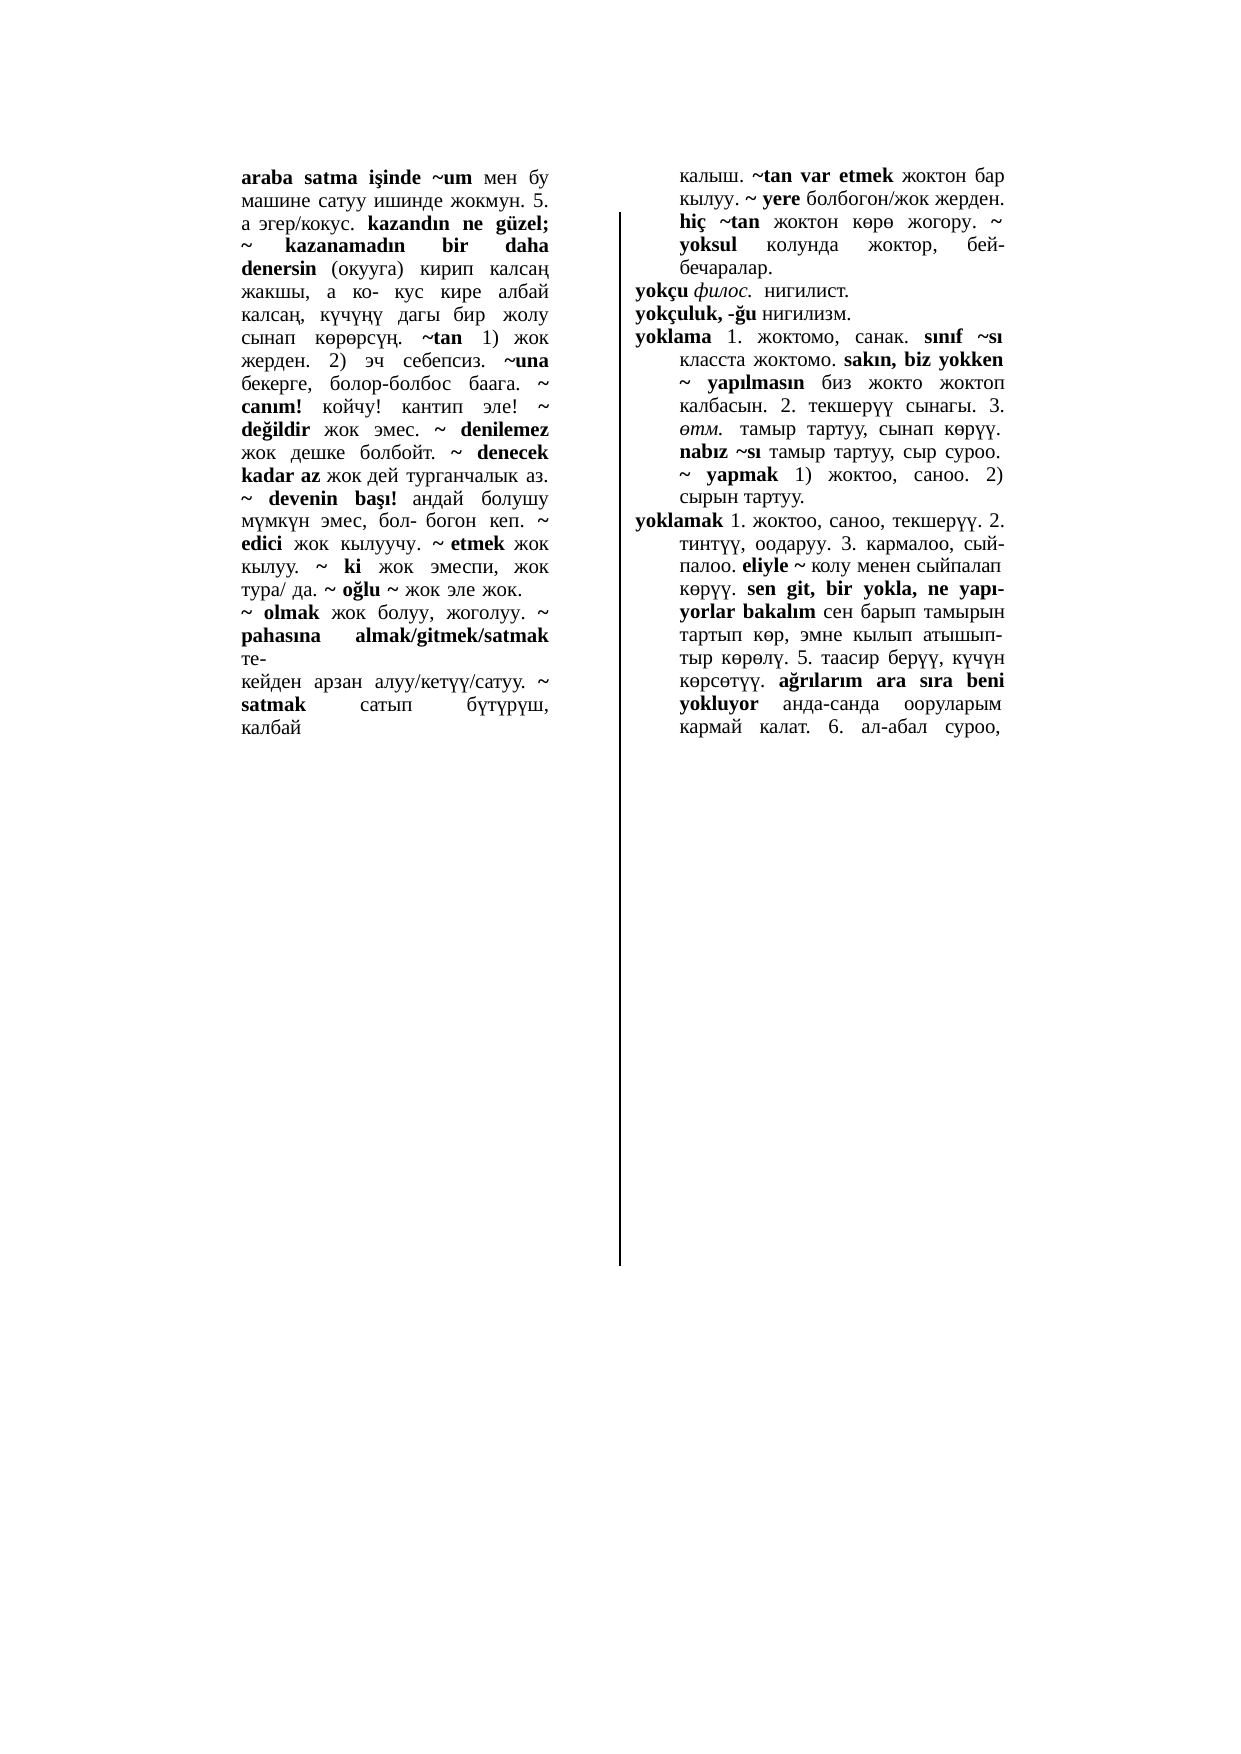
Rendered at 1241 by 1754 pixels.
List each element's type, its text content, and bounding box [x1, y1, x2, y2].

text ~ olmak жок болуу, жоголуу. ~ pahasına almak/gitmek/satmak те- [241, 601, 549, 670]
text yoksul колунда жоктор, бей- бечаралар. [679, 233, 1005, 279]
text araba satma işinde ~um мен бу машине сатуу ишинде жокмун. 5. а эгер/кокус. kazandın ne güzel; ~ kazanamadın bir daha denersin (окууга) кирип калсаң жакшы, а ко- кус кире албай калсаң, күчүңү дагы бир жолу сынап көрөрсүң. ~tan 1) жок жерден. 2) эч себепсиз. ~una бекерге, болор-болбос баага. ~ canım! койчу! кантип эле! ~ değildir жок эмес. ~ denilemez жок дешке болбойт. ~ denecek kadar az жок дей турганчалык аз. ~ devenin başı! андай болушу мүмкүн эмес, бол- богон кеп. ~ edici жок кылуучу. ~ etmek жок кылуу. ~ ki жок эмеспи, жок тура/ да. ~ oğlu ~ жок эле жок. [241, 164, 549, 601]
text тыр көрөлү. 5. таасир берүү, күчүн көрсөтүү. ağrılarım ara sıra beni yokluyor анда-санда ооруларым [679, 646, 1005, 715]
text сырын тартуу. [679, 486, 808, 508]
text класста жоктомо. sakın, biz yokken [679, 348, 1004, 371]
text көрүү. sen git, bir yokla, ne yapı- yorlar bakalım сен барып тамырын тартып көр, эмне кылып атышып- [679, 577, 1005, 646]
text кармай калат. 6. ал-абал суроо, [679, 715, 1005, 738]
text yokçu филос. нигилист. [635, 279, 1005, 302]
text nabız ~sı тамыр тартуу, сыр суроо. [679, 440, 1005, 463]
text yoklamak 1. жоктоо, саноо, текшерүү. 2. тинтүү, оодаруу. 3. кармалоо, сый- палоо. eliyle ~ колу менен сыйпалап [635, 509, 1005, 577]
text yokçuluk, -ğu нигилизм. [635, 302, 1004, 325]
text калыш. ~tan var etmek жоктон бар кылуу. ~ yere болбогон/жок жерден. hiç ~tan жоктон көрө жогору. ~ [679, 164, 1005, 233]
text ~ yapılmasın биз жокто жоктоп калбасын. 2. текшерүү сынагы. 3. өтм. тамыр тартуу, сынап көрүү. [679, 371, 1005, 440]
text yoklama 1. жоктомо, санак. sınıf ~sı [635, 325, 1049, 348]
text ~ yapmak 1) жоктоо, саноо. 2) [679, 463, 1004, 486]
text кейден арзан алуу/кетүү/сатуу. ~ satmak сатып бүтүрүш, калбай [241, 670, 549, 739]
